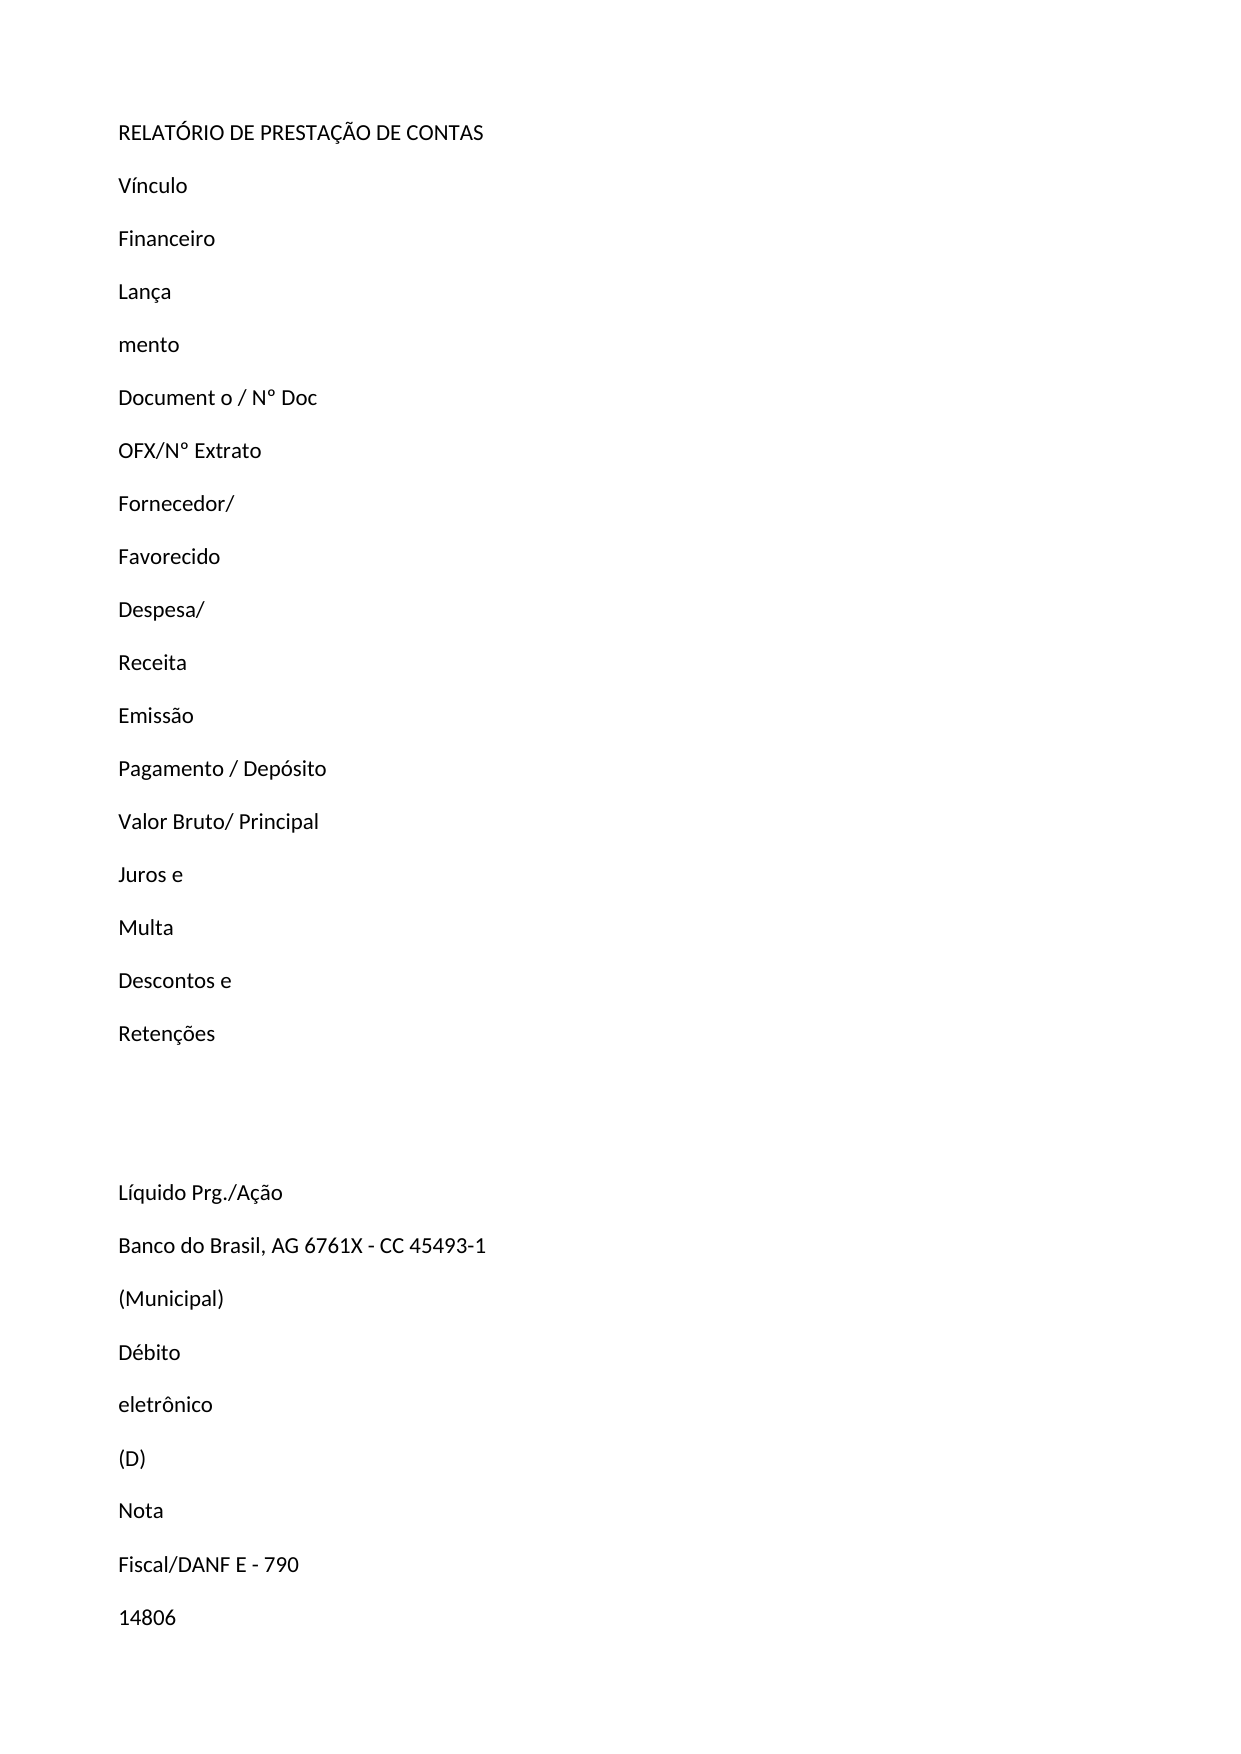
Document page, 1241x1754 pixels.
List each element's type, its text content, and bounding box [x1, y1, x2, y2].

text (Municipal) [118, 1284, 1122, 1313]
text Retenções [118, 1019, 1122, 1047]
text Financeiro [118, 224, 1122, 252]
text 14806 [118, 1603, 1122, 1631]
text Emissão [118, 701, 1122, 729]
text Vínculo [118, 171, 1122, 199]
text Despesa/ [118, 595, 1122, 623]
text Débito [118, 1338, 1122, 1366]
text Receita [118, 648, 1122, 676]
text Valor Bruto/ Principal [118, 807, 1122, 835]
text Lança [118, 277, 1122, 305]
text (D) [118, 1444, 1122, 1472]
text RELATÓRIO DE PRESTAÇÃO DE CONTAS [118, 118, 1122, 146]
text OFX/Nº Extrato [118, 436, 1122, 464]
text Banco do Brasil, AG 6761X - CC 45493-1 [118, 1232, 1122, 1259]
text Fiscal/DANF E - 790 [118, 1550, 1122, 1578]
text Nota [118, 1497, 1122, 1525]
text Document o / Nº Doc [118, 383, 1122, 411]
text Favorecido [118, 542, 1122, 570]
text Juros e [118, 860, 1122, 888]
text Pagamento / Depósito [118, 754, 1122, 782]
text Fornecedor/ [118, 489, 1122, 517]
text Multa [118, 913, 1122, 941]
text Descontos e [118, 966, 1122, 994]
text eletrônico [118, 1391, 1122, 1419]
text Líquido Prg./Ação [118, 1178, 1122, 1207]
text mento [118, 330, 1122, 358]
